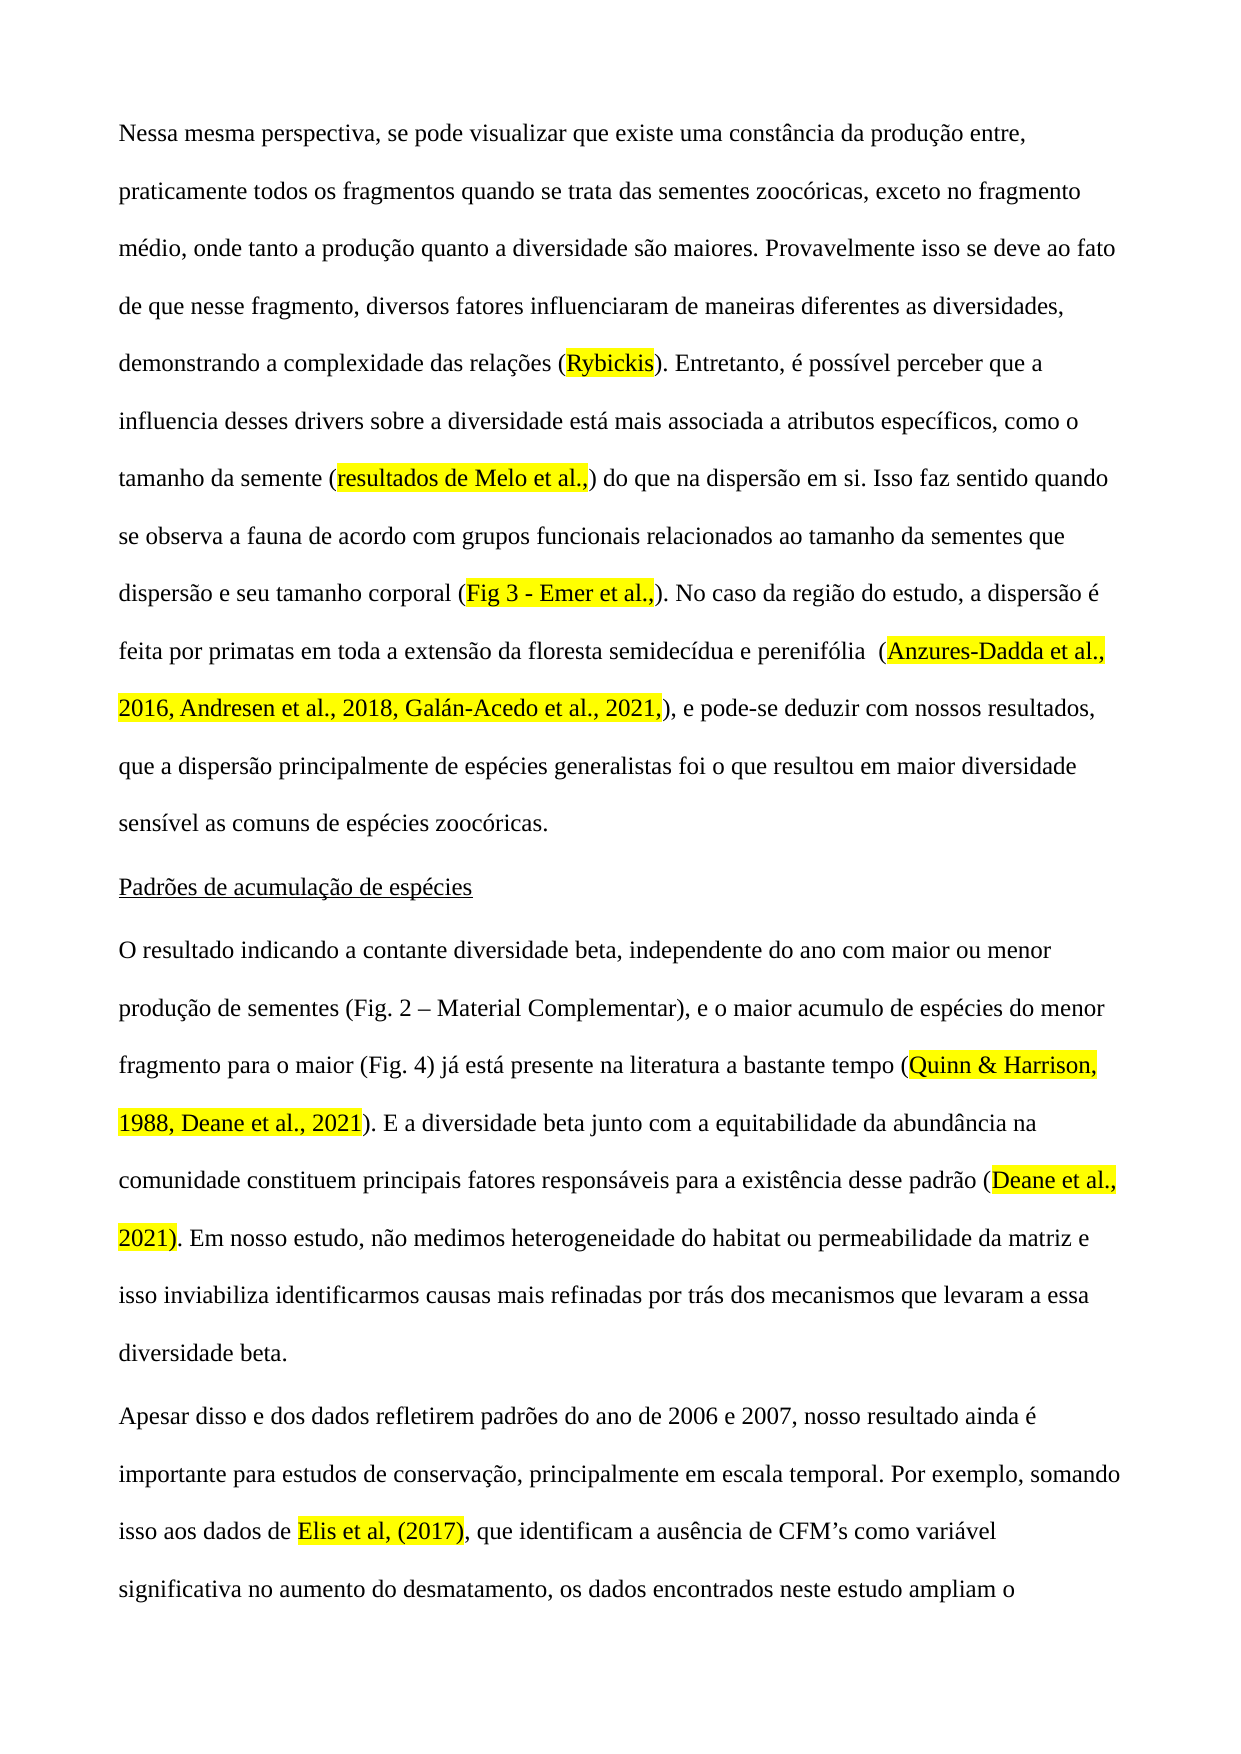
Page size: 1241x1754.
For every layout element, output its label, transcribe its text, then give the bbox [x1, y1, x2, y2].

text Apesar disso e dos dados refletirem padrões do ano de 2006 e 2007, nosso resultado ainda é importante para estudos de conservação, principalmente em escala temporal. Por exemplo, somando isso aos dados de Elis et al, (2017), que identificam a ausência de CFM’s como variável significativa no aumento do desmatamento, os dados encontrados neste estudo ampliam o [118, 1401, 1122, 1602]
text O resultado indicando a contante diversidade beta, independente do ano com maior ou menor produção de sementes (Fig. 2 – Material Complementar), e o maior acumulo de espécies do menor fragmento para o maior (Fig. 4) já está presente na literatura a bastante tempo (Quinn & Harrison, 1988, Deane et al., 2021). E a diversidade beta junto com a equitabilidade da abundância na comunidade constituem principais fatores responsáveis para a existência desse padrão (Deane et al., 2021). Em nosso estudo, não medimos heterogeneidade do habitat ou permeabilidade da matriz e isso inviabiliza identificarmos causas mais refinadas por trás dos mecanismos que levaram a essa diversidade beta. [118, 935, 1122, 1366]
text Nessa mesma perspectiva, se pode visualizar que existe uma constância da produção entre, praticamente todos os fragmentos quando se trata das sementes zoocóricas, exceto no fragmento médio, onde tanto a produção quanto a diversidade são maiores. Provavelmente isso se deve ao fato de que nesse fragmento, diversos fatores influenciaram de maneiras diferentes as diversidades, demonstrando a complexidade das relações (Rybickis). Entretanto, é possível perceber que a influencia desses drivers sobre a diversidade está mais associada a atributos específicos, como o tamanho da semente (resultados de Melo et al.,) do que na dispersão em si. Isso faz sentido quando se observa a fauna de acordo com grupos funcionais relacionados ao tamanho da sementes que dispersão e seu tamanho corporal (Fig 3 - Emer et al.,). No caso da região do estudo, a dispersão é feita por primatas em toda a extensão da floresta semidecídua e perenifólia (Anzures-Dadda et al., 2016, Andresen et al., 2018, Galán-Acedo et al., 2021,), e pode-se deduzir com nossos resultados, que a dispersão principalmente de espécies generalistas foi o que resultou em maior diversidade sensível as comuns de espécies zoocóricas. [118, 118, 1122, 837]
text Padrões de acumulação de espécies [118, 872, 1122, 901]
